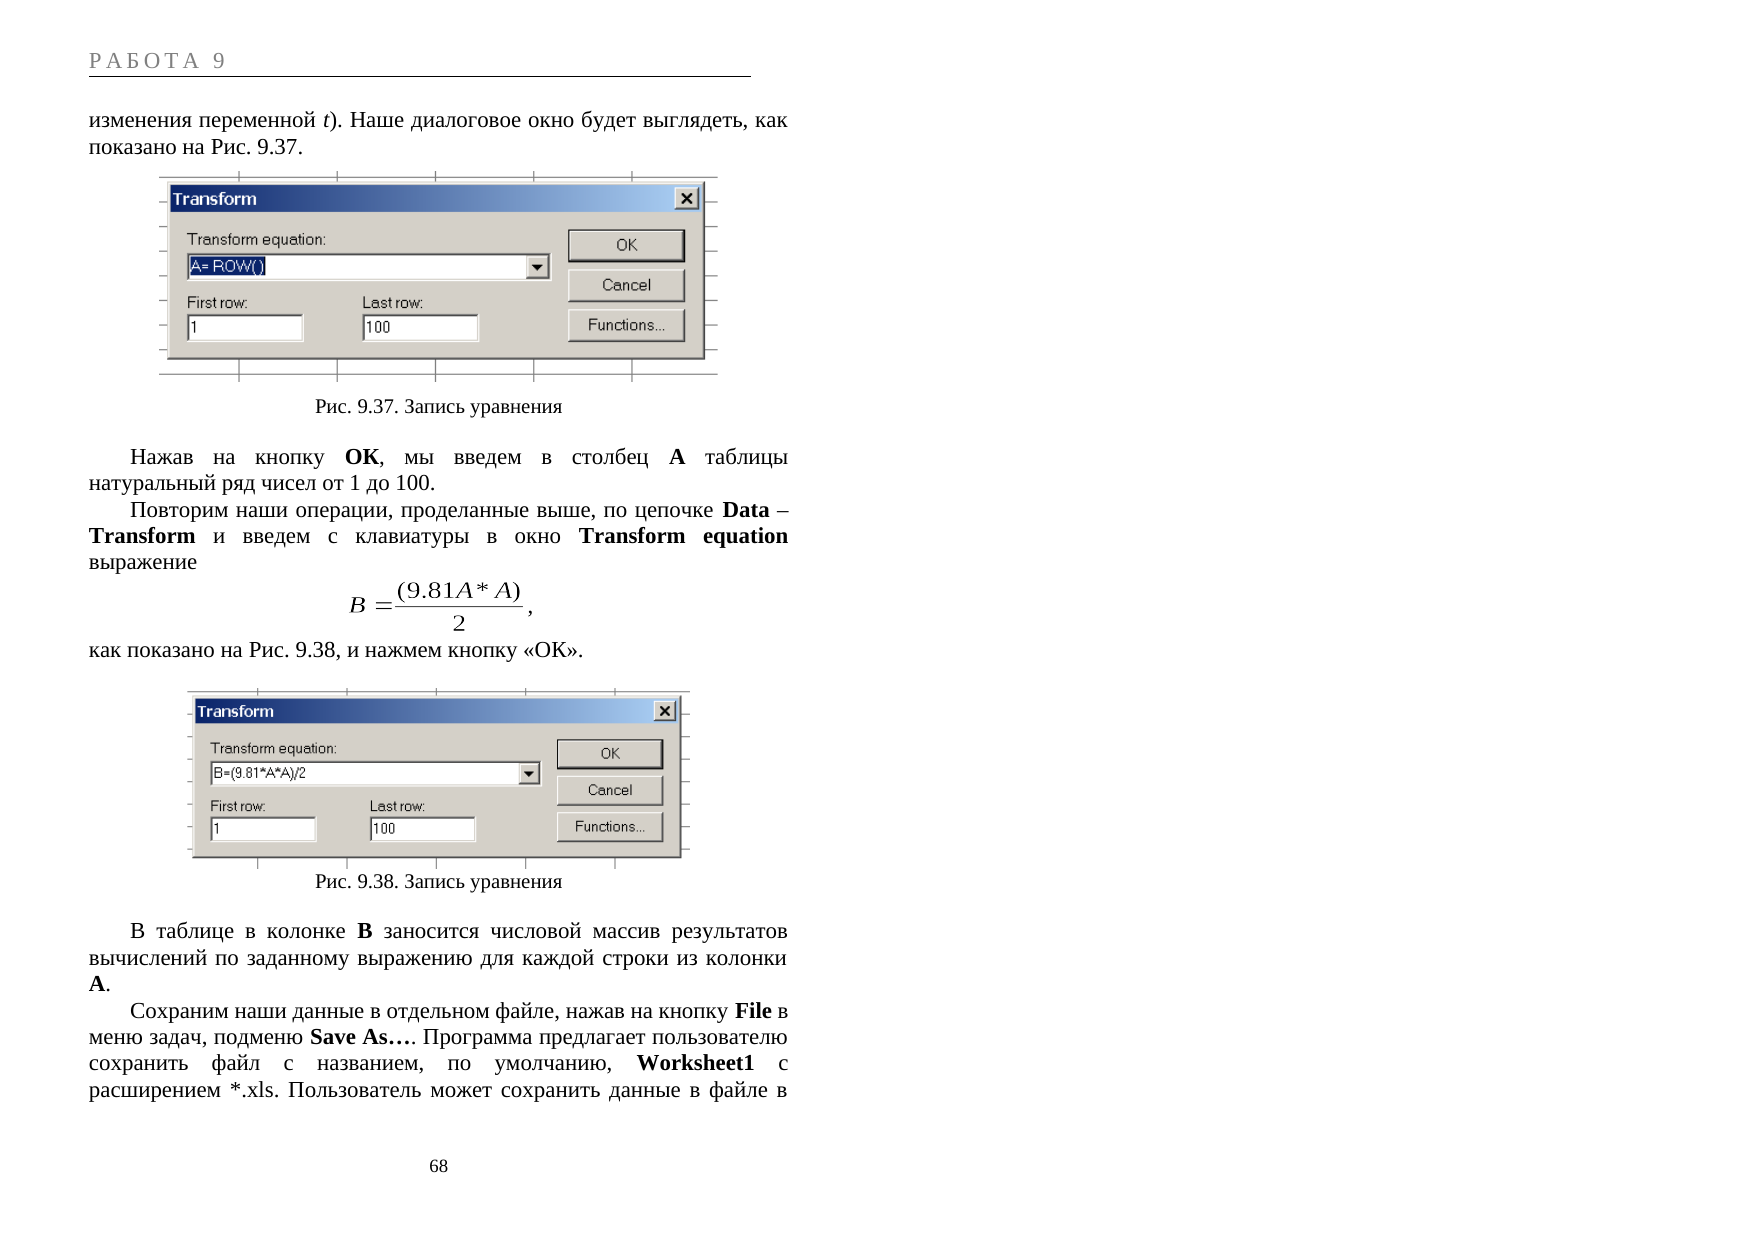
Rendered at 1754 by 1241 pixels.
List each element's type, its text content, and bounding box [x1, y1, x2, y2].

text Рис. 9.37. Запись уравнения [89, 394, 788, 418]
text изменения переменной t). Наше диалоговое окно будет выглядеть, как показано на Рис. 9 .37. [89, 106, 788, 159]
text Сохраним наши данные в отдельном файле, нажав на кнопку File в меню задач, подменю Save As…. Программа предлагает пользователю сохранить файл с названием, по умолчанию, Worksheet1 с расширением *.xls. Пользователь может сохранить данные в файле в [89, 997, 788, 1102]
text Повторим наши операции, проделанные выше, по цепочке Data – Transform и введем с клавиатуры в окно Transform equation выражение [89, 496, 788, 575]
text Рис. 9.38. Запись уравнения [89, 868, 788, 893]
picture [159, 171, 718, 382]
text В таблице в колонке В заносится числовой массив результатов вычислений по заданному выражению для каждой строки из колонки А. [89, 918, 788, 997]
text , [89, 575, 788, 636]
text Нажав на кнопку ОК, мы введем в столбец А таблицы натуральный ряд чисел от 1 до 100. [89, 443, 788, 496]
text как показано на Рис. 9 .38, и нажмем кнопку «ОК». [89, 636, 788, 662]
picture [187, 688, 690, 869]
